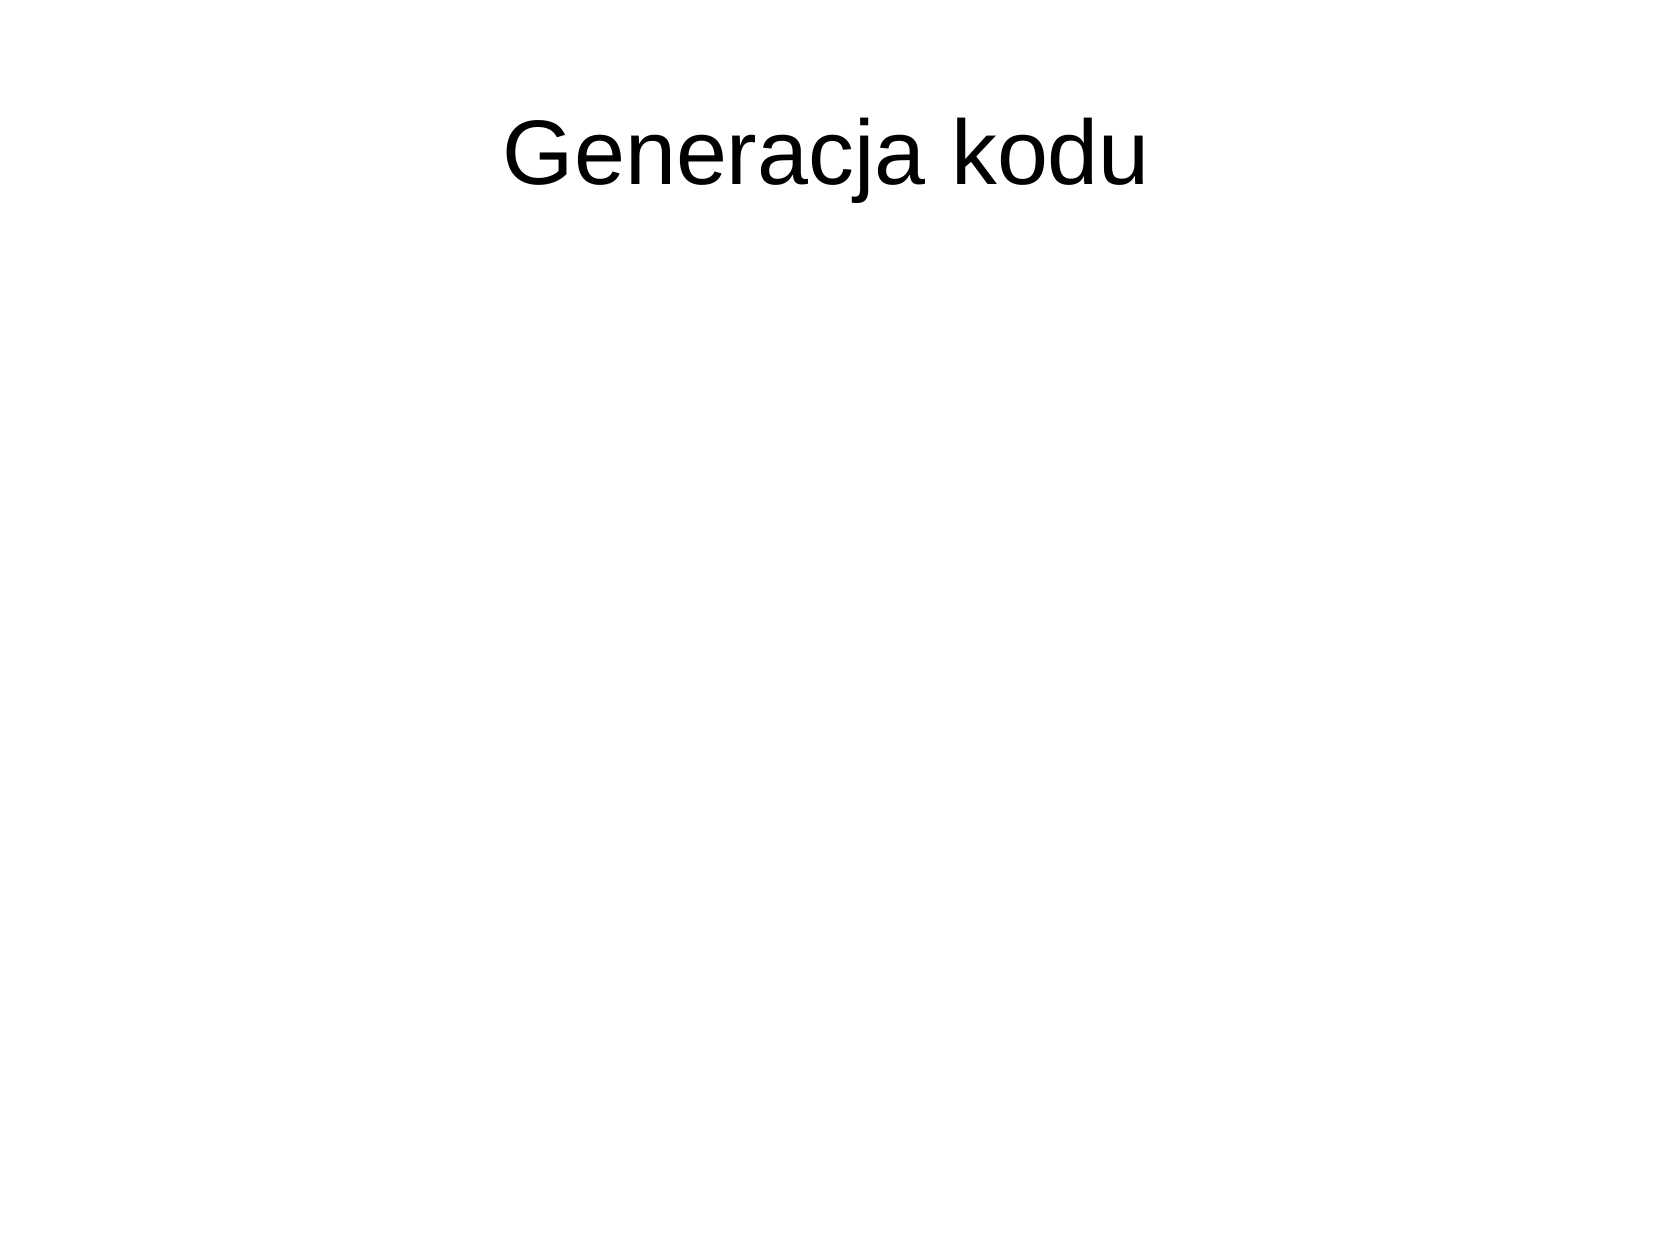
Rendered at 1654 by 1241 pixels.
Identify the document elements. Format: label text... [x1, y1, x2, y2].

title Generacja kodu [82, 49, 1571, 257]
